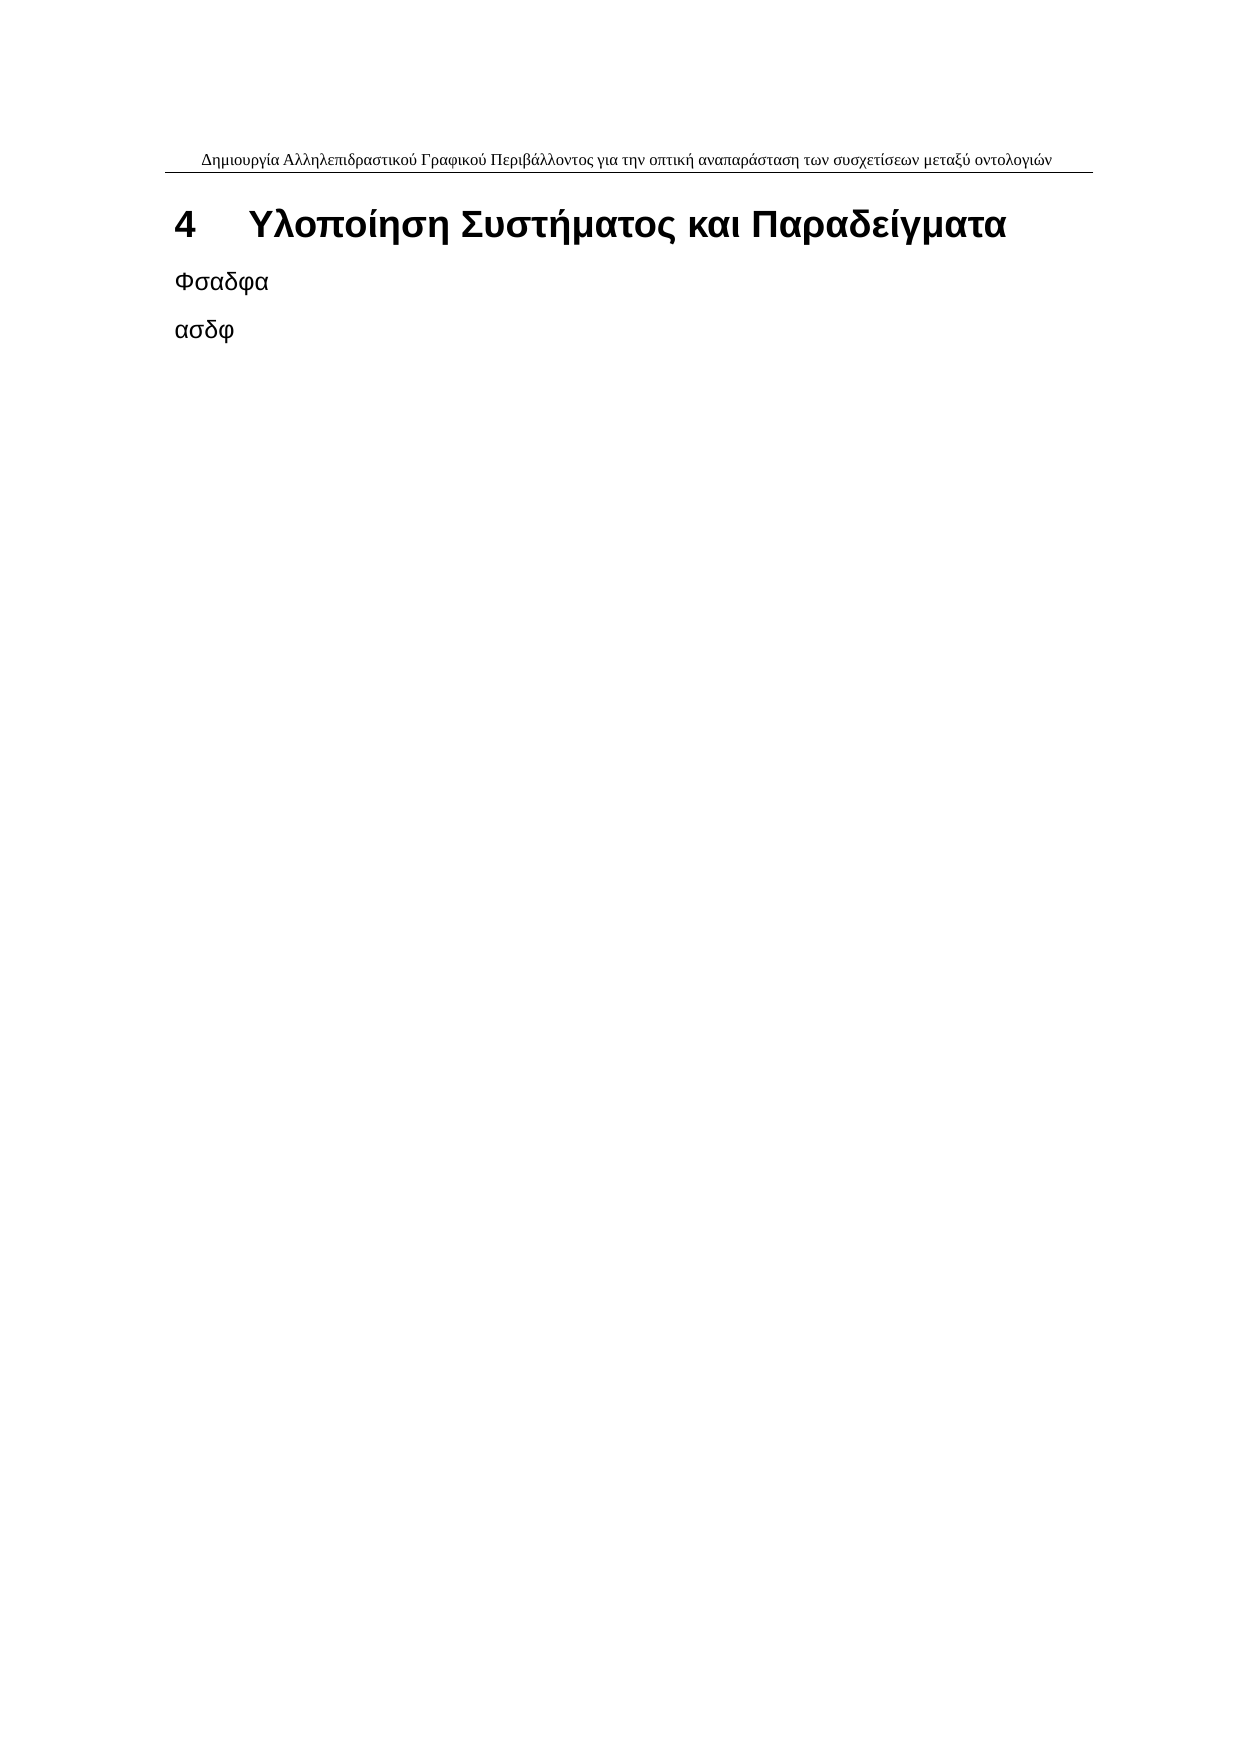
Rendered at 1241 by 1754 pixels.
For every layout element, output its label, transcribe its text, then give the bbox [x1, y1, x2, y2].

subtitle Υλοποίηση Συστήματος και Παραδείγματα [174, 202, 1093, 246]
text Φσαδφα [174, 267, 1093, 296]
text ασδφ [174, 314, 1093, 343]
